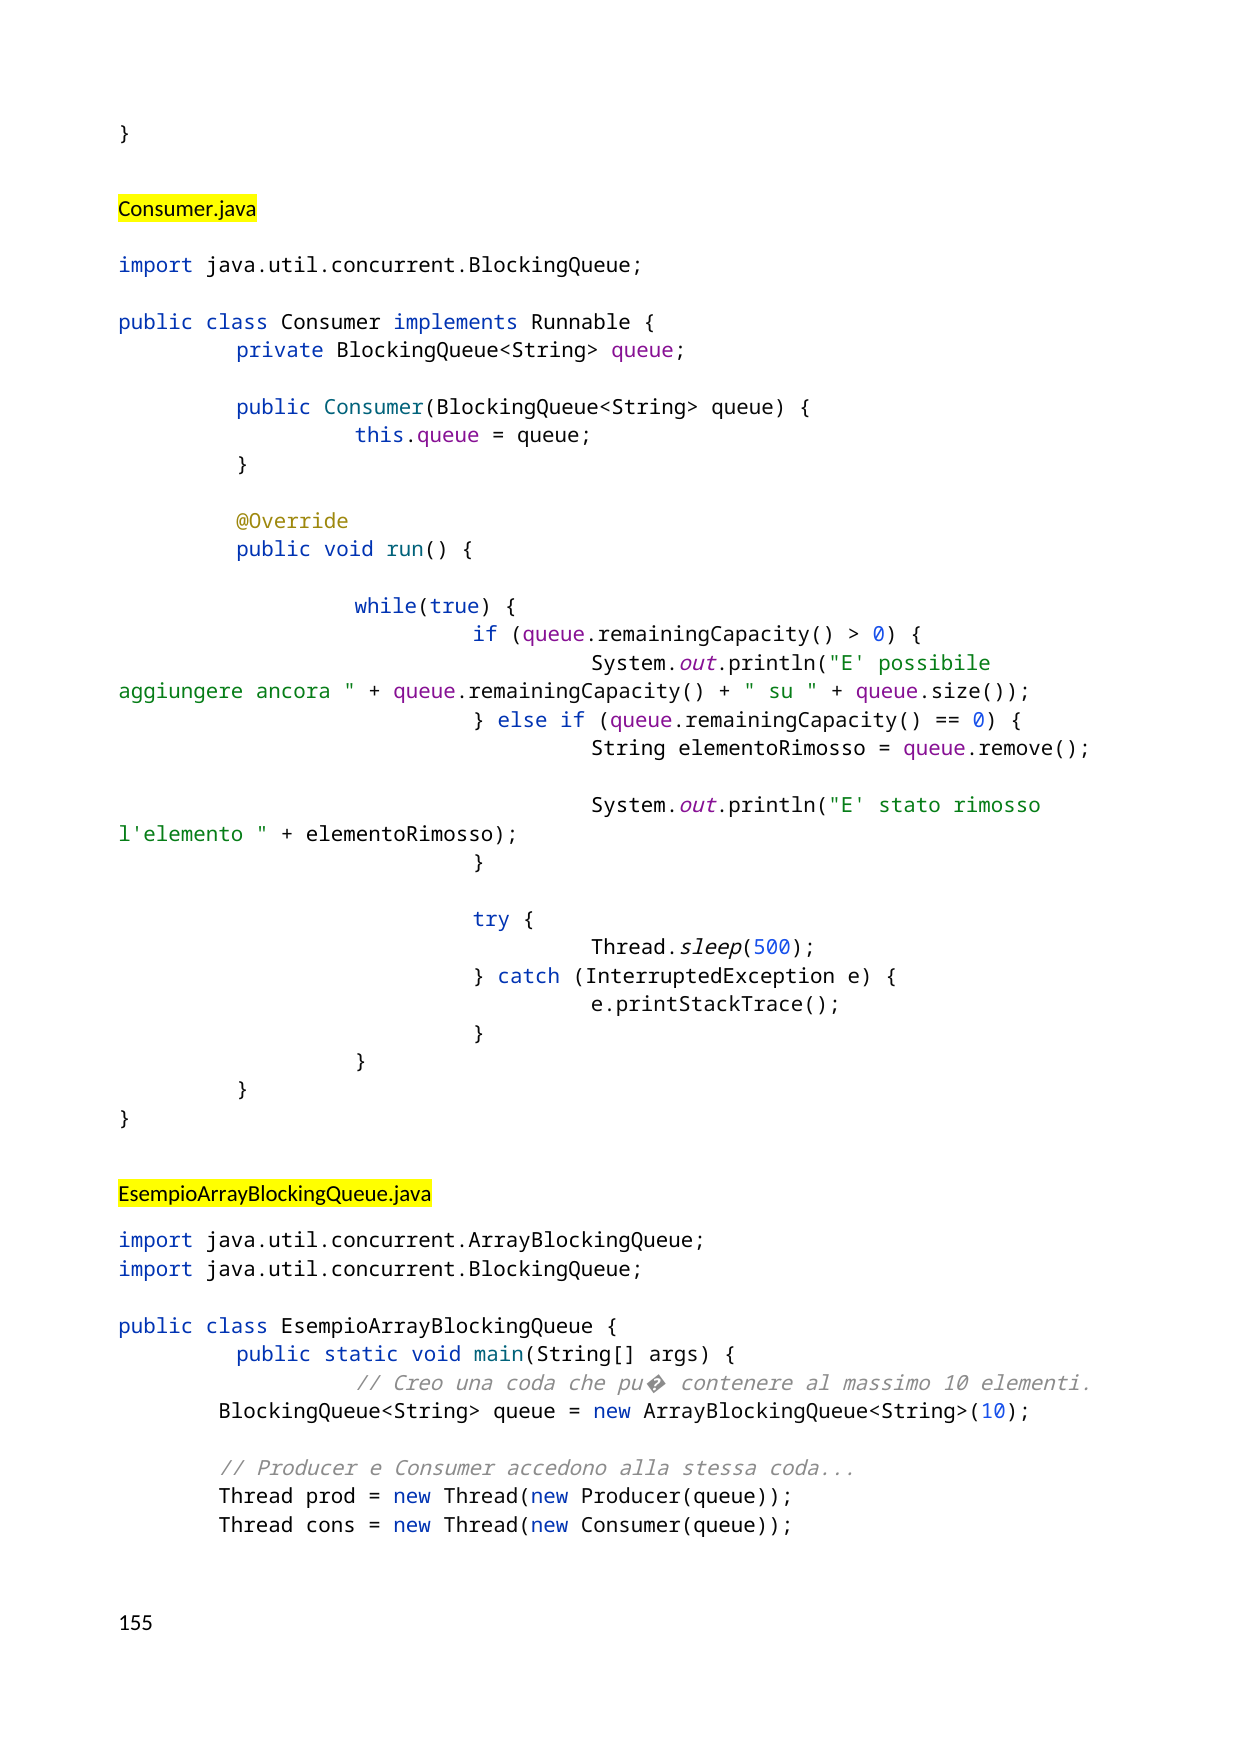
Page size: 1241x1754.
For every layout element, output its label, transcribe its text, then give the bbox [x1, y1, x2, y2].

text import java.util.concurrent.ArrayBlockingQueue; import java.util.concurrent.BlockingQueue; public class EsempioArrayBlockingQueue { public static void main(String[] args) { // Creo una coda che pu� contenere al massimo 10 elementi. BlockingQueue<String> queue = new ArrayBlockingQueue<String>(10); // Producer e Consumer accedono alla stessa coda... Thread prod = new Thread(new Producer(queue)); Thread cons = new Thread(new Consumer(queue)); [118, 1226, 1122, 1567]
text import java.util.concurrent.BlockingQueue; public class Consumer implements Runnable { private BlockingQueue<String> queue; public Consumer(BlockingQueue<String> queue) { this.queue = queue; } @Override public void run() { while(true) { if (queue.remainingCapacity() > 0) { System.out.println("E' possibile aggiungere ancora " + queue.remainingCapacity() + " su " + queue.size()); } else if (queue.remainingCapacity() == 0) { String elementoRimosso = queue.remove(); System.out.println("E' stato rimosso l'elemento " + elementoRimosso); } try { Thread.sleep(500); } catch (InterruptedException e) { e.printStackTrace(); } } } } [118, 250, 1122, 1131]
text } [118, 118, 1122, 147]
text Consumer.java [118, 194, 1122, 222]
text EsempioArrayBlockingQueue.java [118, 1179, 1122, 1207]
